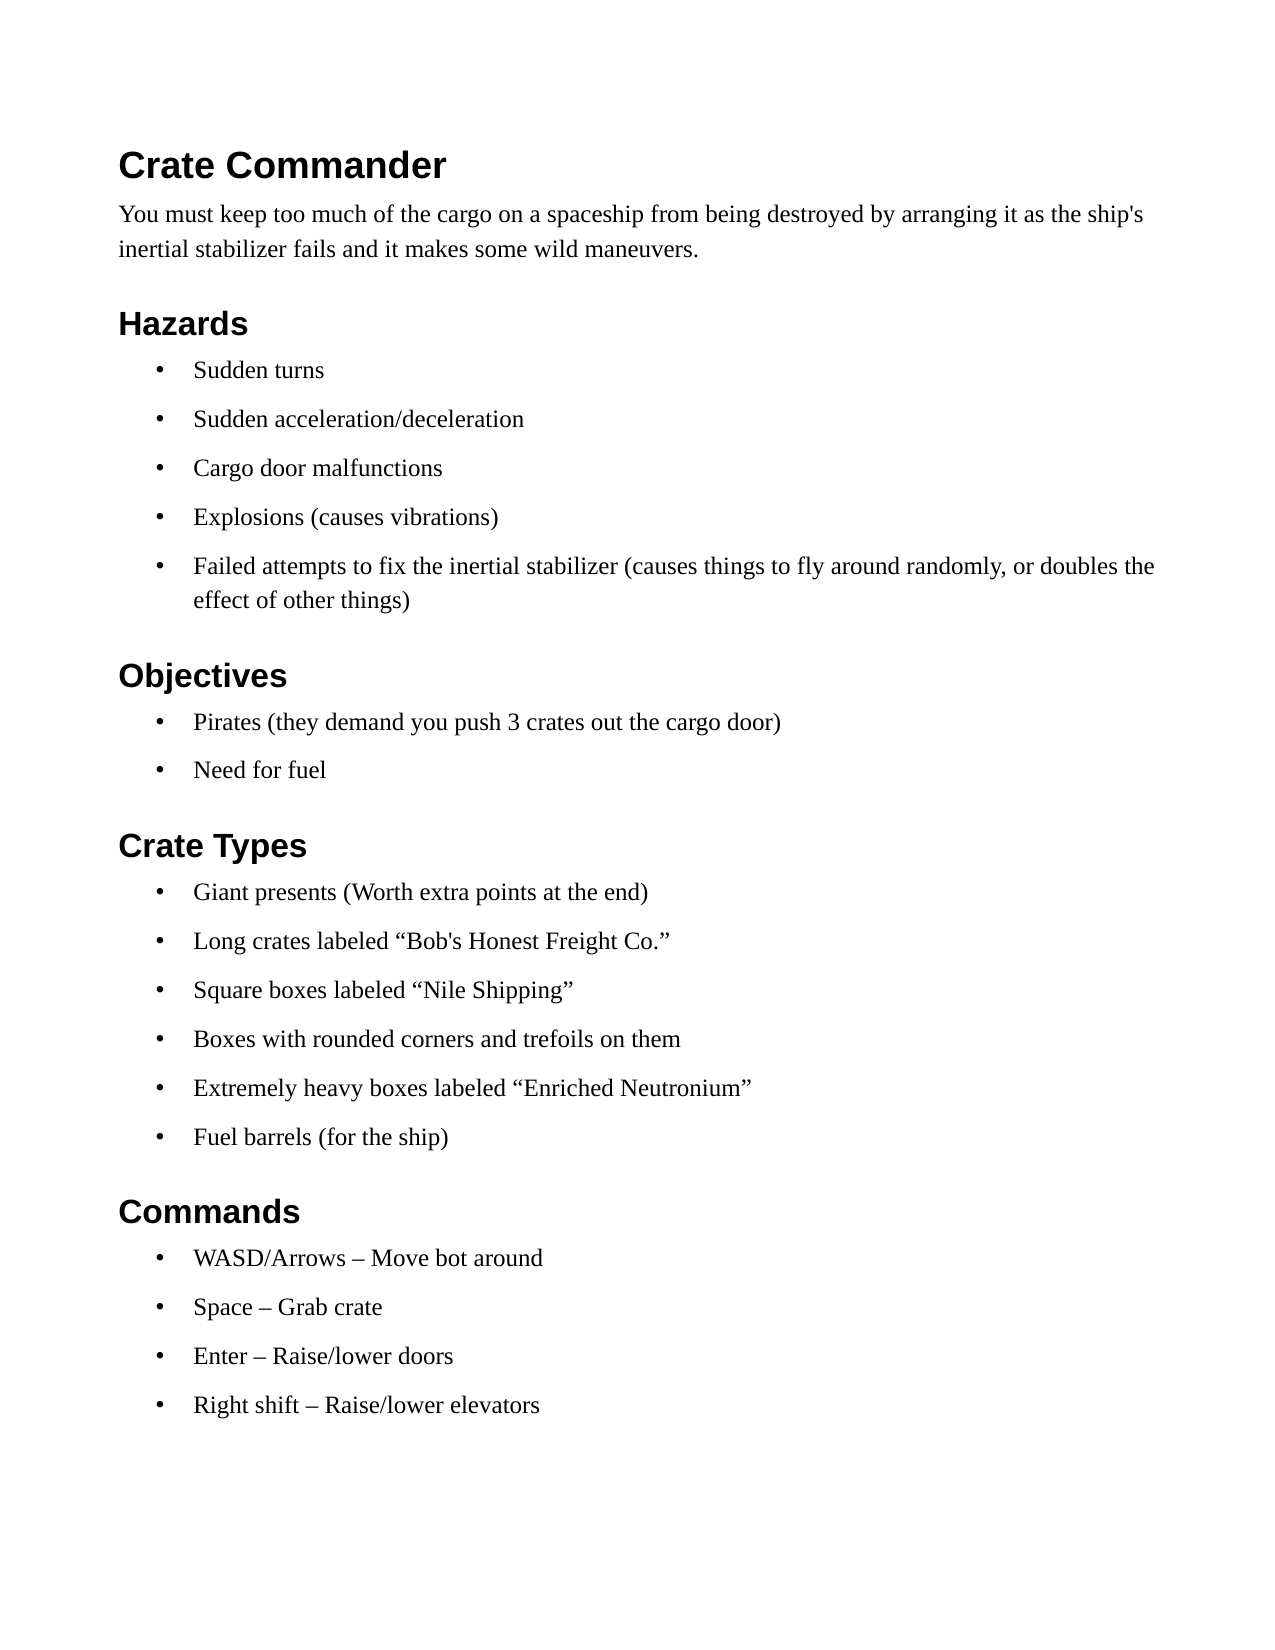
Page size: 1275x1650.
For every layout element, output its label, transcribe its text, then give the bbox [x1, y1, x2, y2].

list Cargo door malfunctions [156, 453, 1157, 482]
subtitle Crate Commander [118, 143, 1157, 187]
list Sudden acceleration/deceleration [156, 404, 1157, 433]
list Fuel barrels (for the ship) [156, 1122, 1157, 1151]
list Sudden turns [156, 355, 1157, 383]
list Square boxes labeled “Nile Shipping” [156, 975, 1157, 1003]
list Space – Grab crate [156, 1292, 1157, 1321]
list Pirates (they demand you push 3 crates out the cargo door) [156, 707, 1157, 735]
list Long crates labeled “Bob's Honest Freight Co.” [156, 926, 1157, 954]
list Explosions (causes vibrations) [156, 502, 1157, 531]
subtitle Crate Types [118, 826, 1157, 864]
list WASD/Arrows – Move bot around [156, 1243, 1157, 1272]
list Need for fuel [156, 756, 1157, 784]
list Boxes with rounded corners and trefoils on them [156, 1024, 1157, 1053]
subtitle Hazards [118, 304, 1157, 342]
list Right shift – Raise/lower elevators [156, 1390, 1157, 1419]
list Giant presents (Worth extra points at the end) [156, 877, 1157, 905]
list Extremely heavy boxes labeled “Enriched Neutronium” [156, 1073, 1157, 1102]
subtitle Commands [118, 1192, 1157, 1231]
list Enter – Raise/lower doors [156, 1341, 1157, 1370]
list Failed attempts to fix the inertial stabilizer (causes things to fly around randomly, or doubles the effect of other things) [156, 551, 1157, 614]
subtitle Objectives [118, 655, 1157, 694]
text You must keep too much of the cargo on a spaceship from being destroyed by arranging it as the ship's inertial stabilizer fails and it makes some wild maneuvers. [118, 199, 1157, 262]
